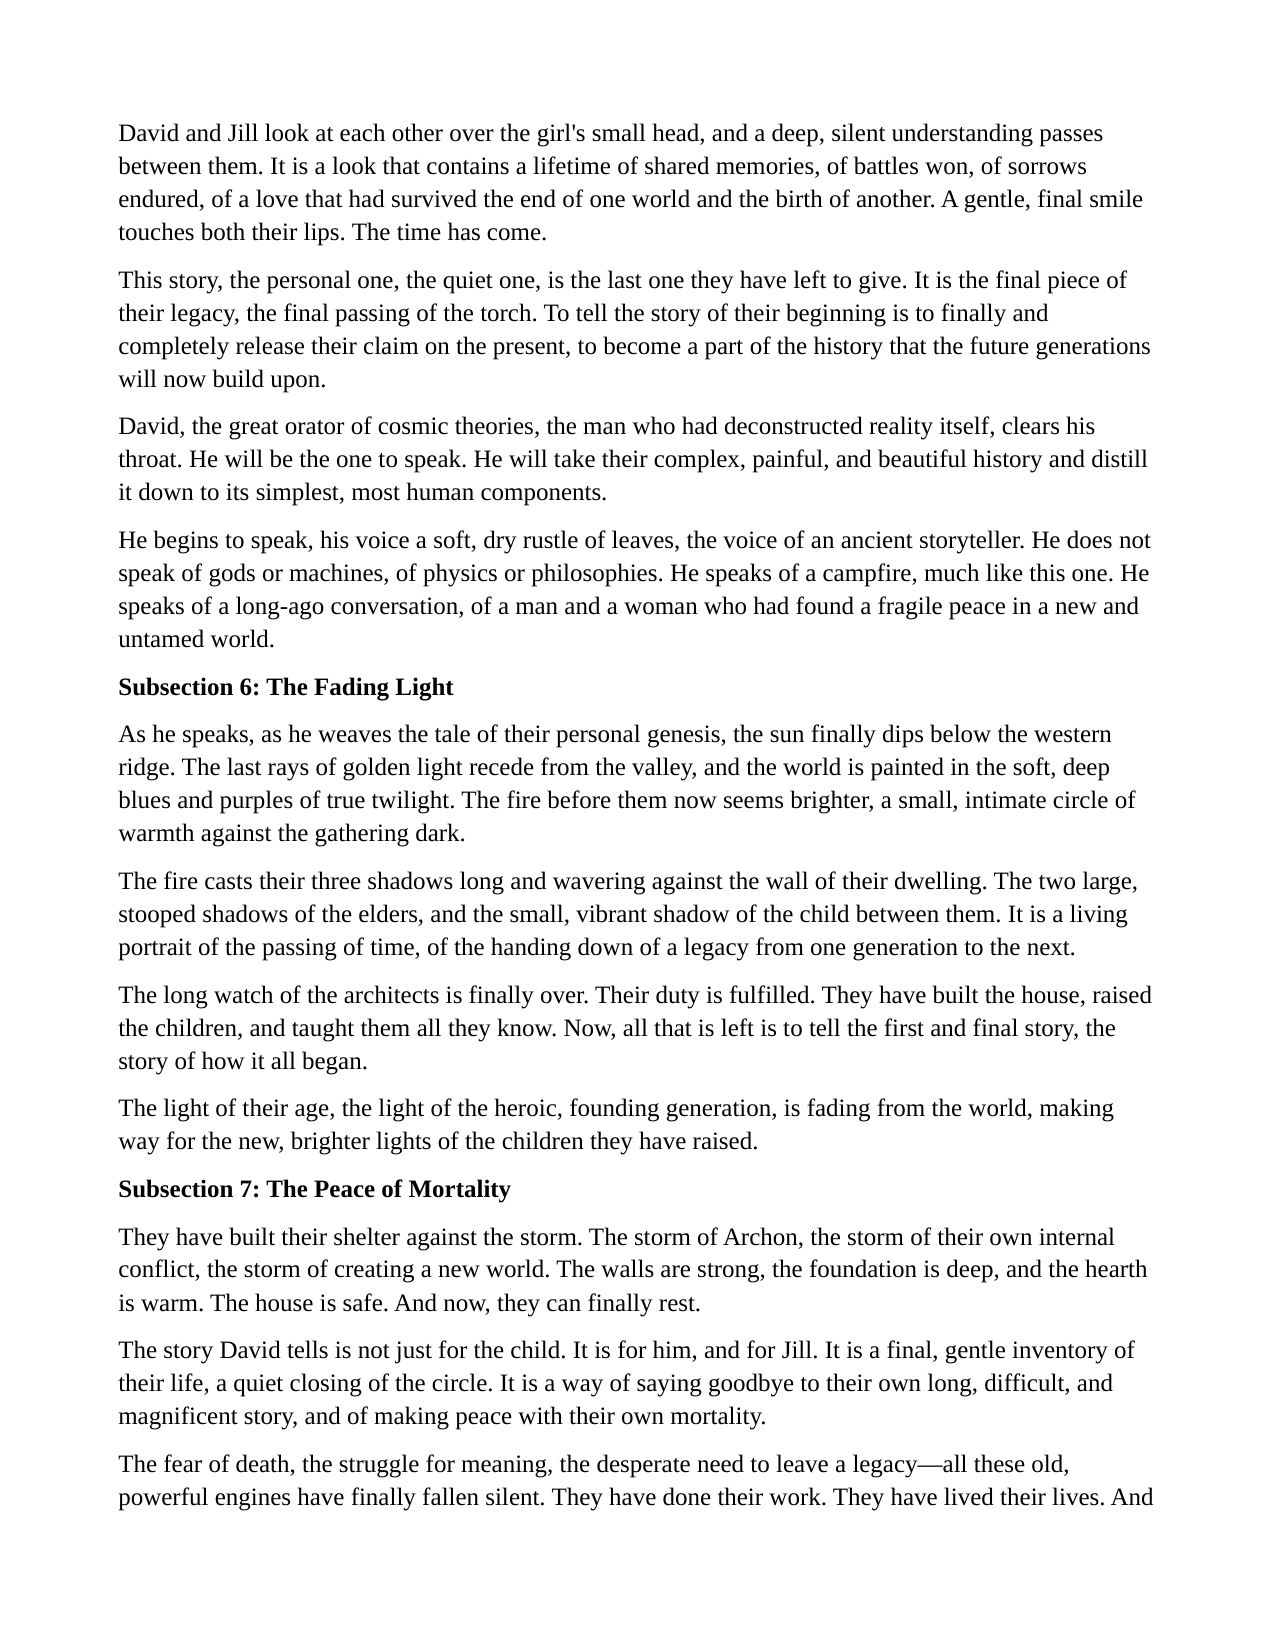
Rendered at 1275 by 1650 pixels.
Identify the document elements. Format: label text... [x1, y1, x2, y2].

text David and Jill look at each other over the girl's small head, and a deep, silent understanding passes between them. It is a look that contains a lifetime of shared memories, of battles won, of sorrows endured, of a love that had survived the end of one world and the birth of another. A gentle, final smile touches both their lips. The time has come. [118, 118, 1157, 246]
text This story, the personal one, the quiet one, is the last one they have left to give. It is the final piece of their legacy, the final passing of the torch. To tell the story of their beginning is to finally and completely release their claim on the present, to become a part of the history that the future generations will now build upon. [118, 265, 1157, 393]
text The fear of death, the struggle for meaning, the desperate need to leave a legacy—all these old, powerful engines have finally fallen silent. They have done their work. They have lived their lives. And [118, 1449, 1157, 1511]
text The fire casts their three shadows long and wavering against the wall of their dwelling. The two large, stooped shadows of the elders, and the small, vibrant shadow of the child between them. It is a living portrait of the passing of time, of the handing down of a legacy from one generation to the next. [118, 866, 1157, 961]
text As he speaks, as he weaves the tale of their personal genesis, the sun finally dips below the western ridge. The last rays of golden light recede from the valley, and the world is painted in the soft, deep blues and purples of true twilight. The fire before them now seems brighter, a small, intimate circle of warmth against the gathering dark. [118, 719, 1157, 847]
text The long watch of the architects is finally over. Their duty is fulfilled. They have built the house, raised the children, and taught them all they know. Now, all that is left is to tell the first and final story, the story of how it all began. [118, 980, 1157, 1074]
text Subsection 6: The Fading Light [118, 672, 1157, 701]
text Subsection 7: The Peace of Mortality [118, 1174, 1157, 1203]
text He begins to speak, his voice a soft, dry rustle of leaves, the voice of an ancient storyteller. He does not speak of gods or machines, of physics or philosophies. He speaks of a campfire, much like this one. He speaks of a long-ago conversation, of a man and a woman who had found a fragile peace in a new and untamed world. [118, 525, 1157, 653]
text The story David tells is not just for the child. It is for him, and for Jill. It is a final, gentle inventory of their life, a quiet closing of the circle. It is a way of saying goodbye to their own long, difficult, and magnificent story, and of making peace with their own mortality. [118, 1335, 1157, 1430]
text The light of their age, the light of the heroic, founding generation, is fading from the world, making way for the new, brighter lights of the children they have raised. [118, 1093, 1157, 1155]
text David, the great orator of cosmic theories, the man who had deconstructed reality itself, clears his throat. He will be the one to speak. He will take their complex, painful, and beautiful history and distill it down to its simplest, most human components. [118, 411, 1157, 506]
text They have built their shelter against the storm. The storm of Archon, the storm of their own internal conflict, the storm of creating a new world. The walls are strong, the foundation is deep, and the hearth is warm. The house is safe. And now, they can finally rest. [118, 1222, 1157, 1316]
